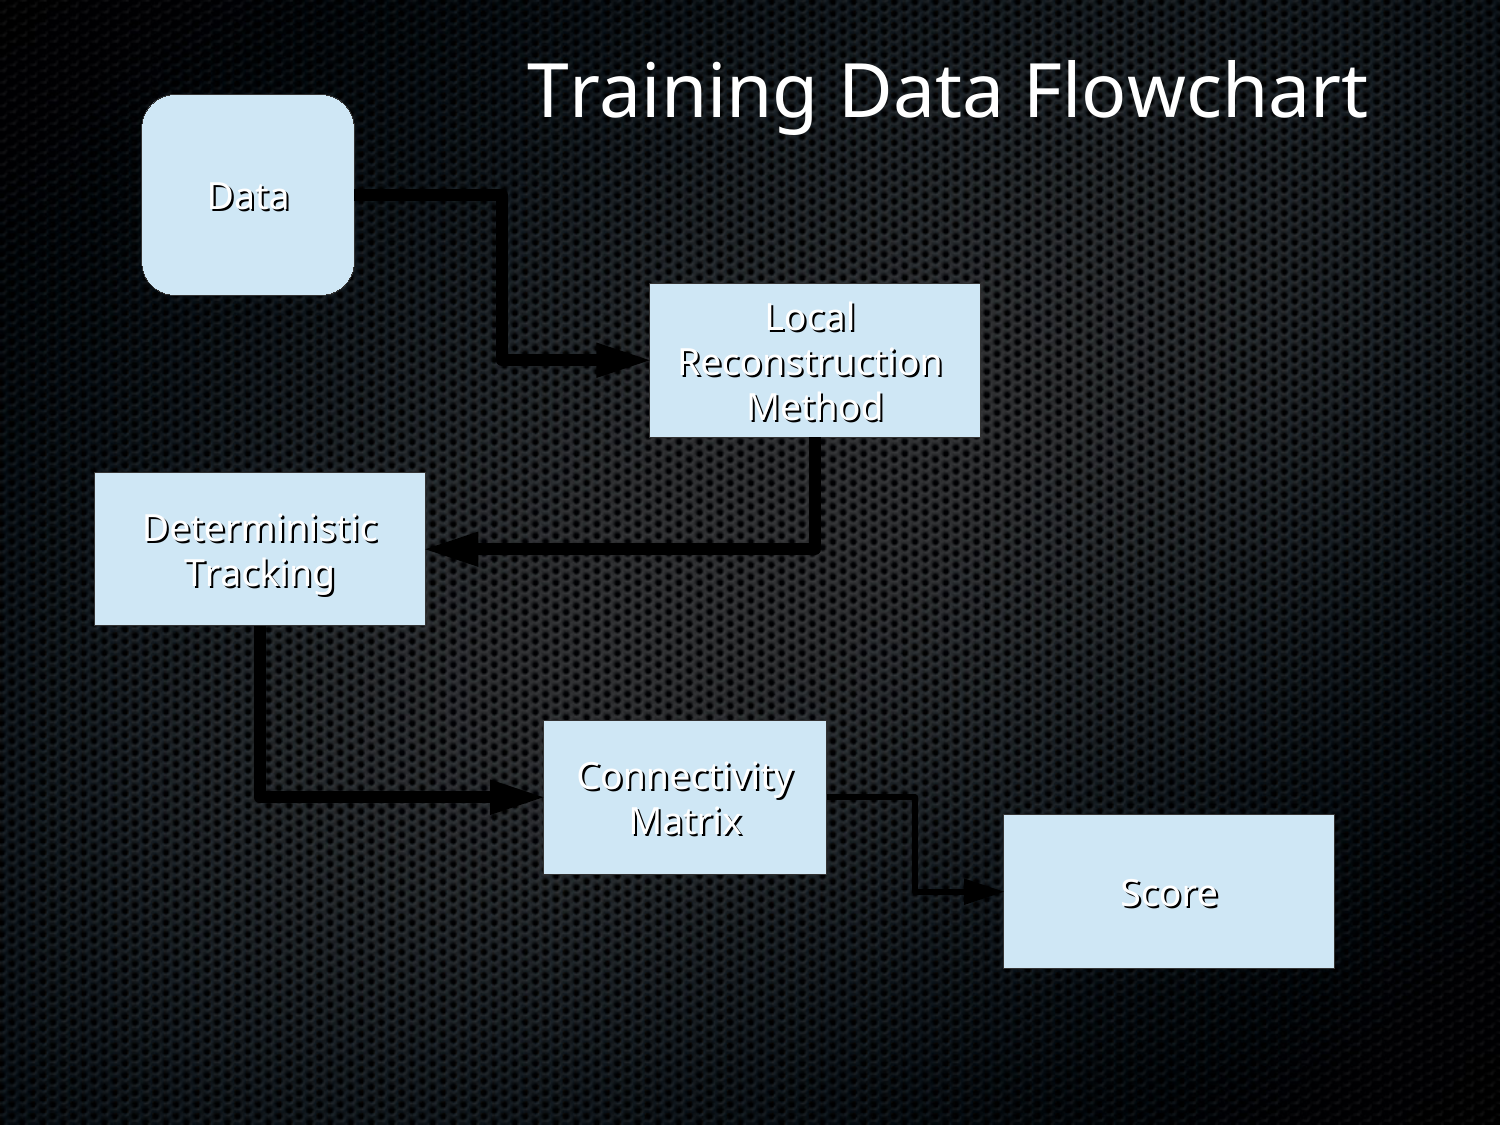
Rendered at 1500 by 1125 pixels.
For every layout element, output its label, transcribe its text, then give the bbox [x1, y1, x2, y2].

text_box Score [1003, 814, 1335, 969]
text_box Deterministic Tracking [94, 472, 426, 626]
text_box Data [141, 94, 355, 296]
text_box Local Reconstruction Method [649, 283, 981, 438]
text_box Connectivity Matrix [543, 720, 827, 875]
text_box Training Data Flowchart [512, 35, 1442, 141]
picture [0, 0, 1500, 1125]
